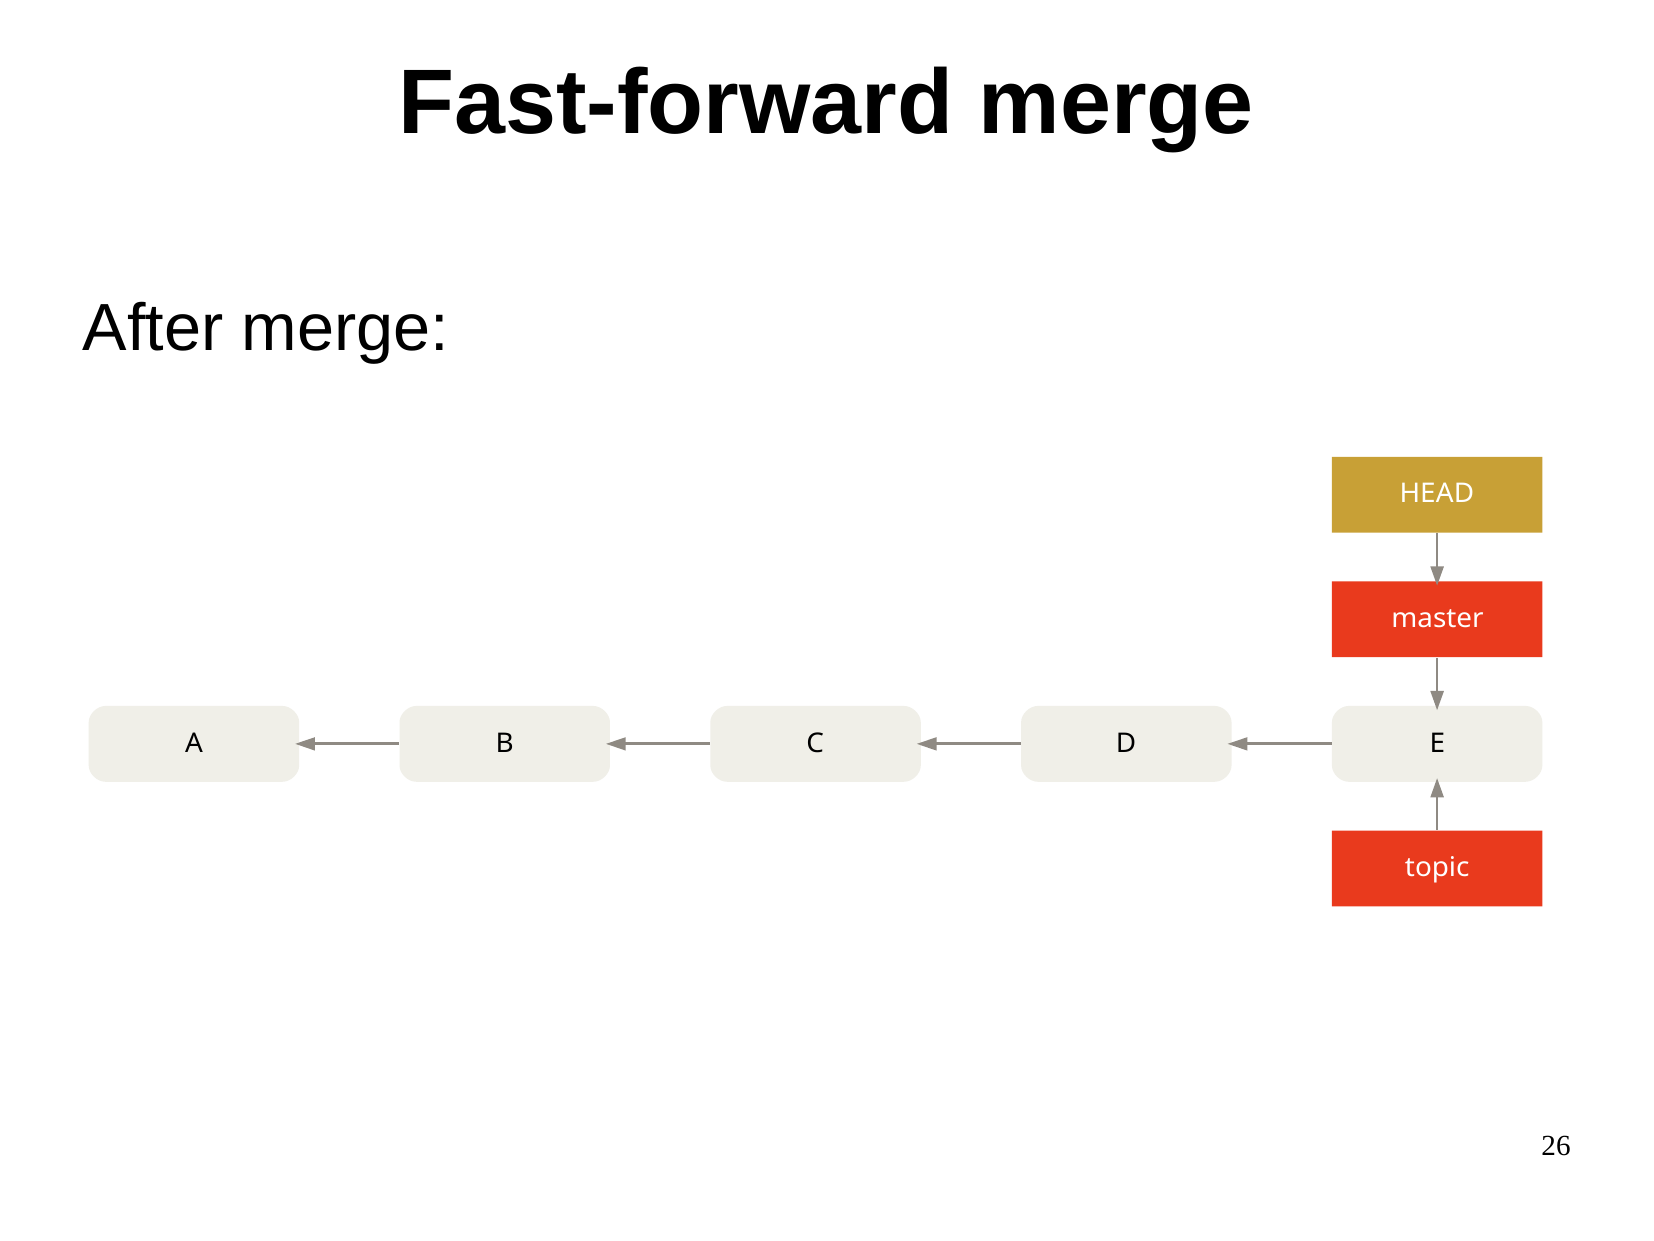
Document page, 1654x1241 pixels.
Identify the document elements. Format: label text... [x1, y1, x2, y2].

list After merge: [82, 290, 1571, 366]
title Fast-forward merge [82, 49, 1571, 257]
picture [82, 429, 1571, 934]
